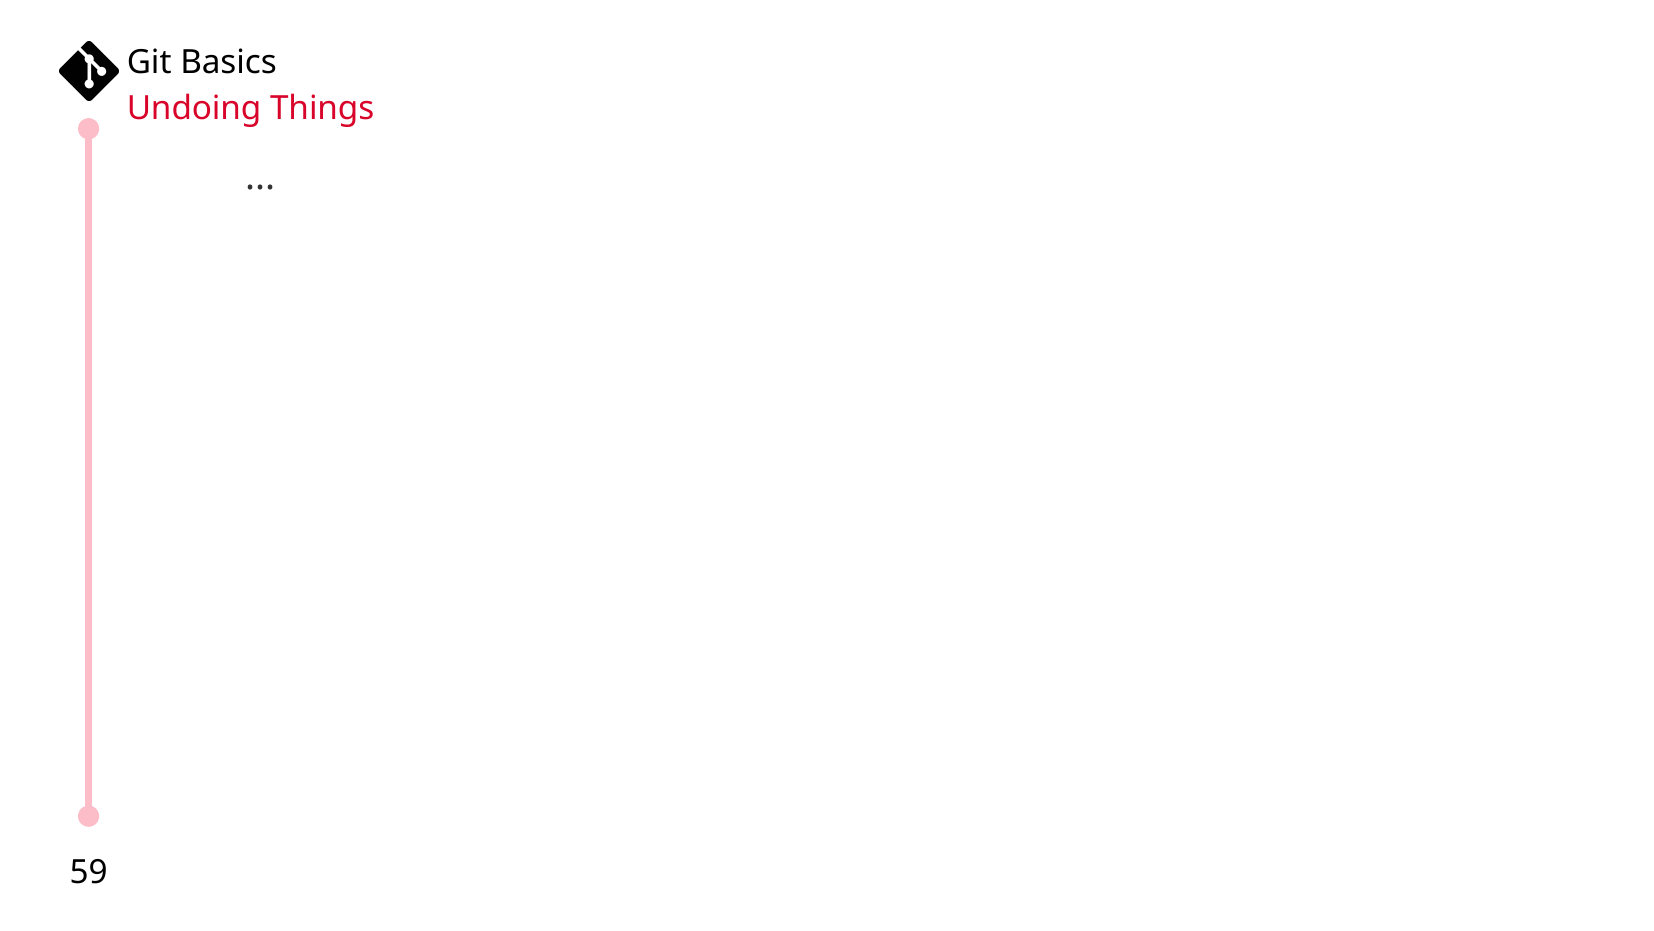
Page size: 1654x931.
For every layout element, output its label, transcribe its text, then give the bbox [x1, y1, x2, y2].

picture [59, 41, 119, 101]
text_box 59 [47, 840, 130, 889]
text_box ... [230, 141, 1447, 241]
text_box Git Basics Undoing Things [112, 31, 1506, 113]
